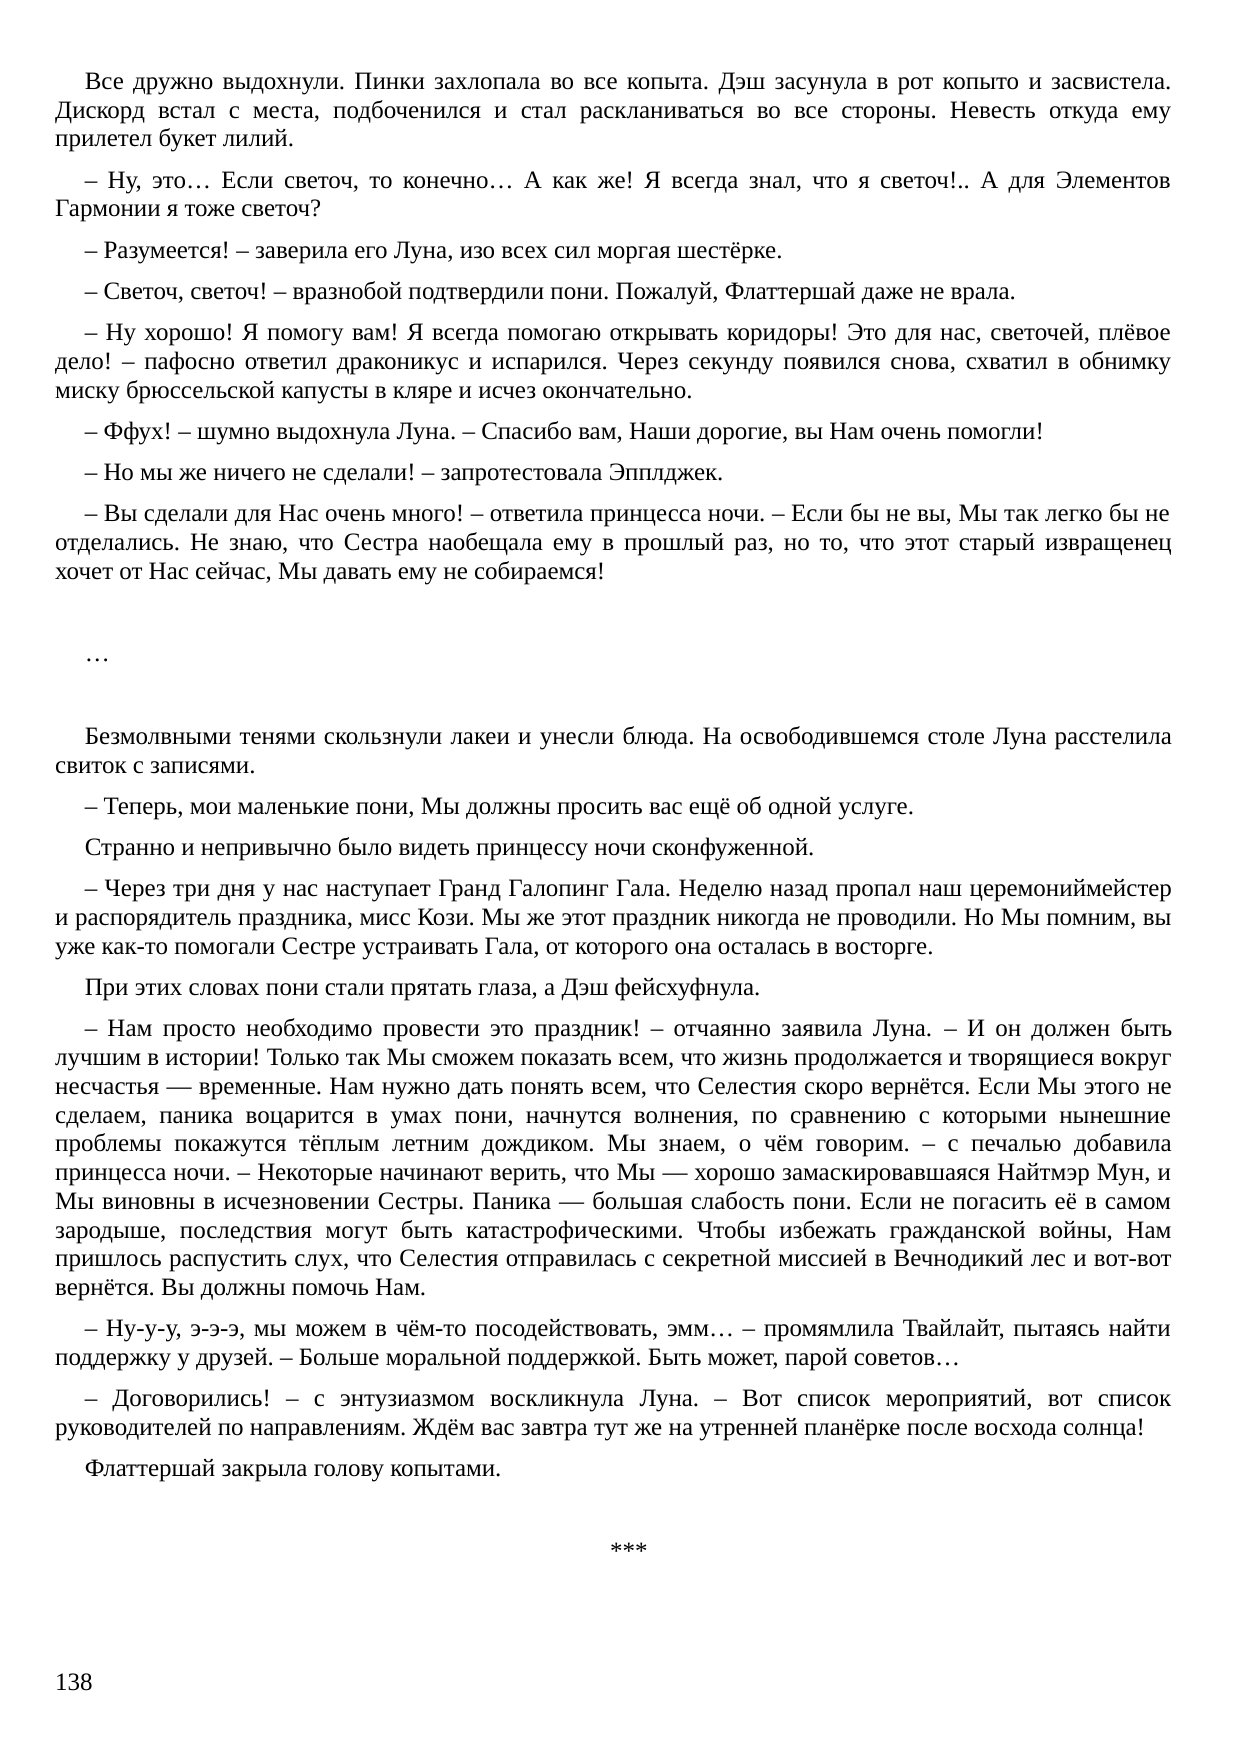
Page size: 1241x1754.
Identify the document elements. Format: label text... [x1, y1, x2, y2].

text При этих словах пони стали прятать глаза, а Дэш фейсхуфнула. [55, 972, 1173, 1001]
text – Через три дня у нас наступает Гранд Галопинг Гала. Неделю назад пропал наш церемониймейстер и распорядитель праздника, мисс Кози. Мы же этот праздник никогда не проводили. Но Мы помним, вы уже как-то помогали Сестре устраивать Гала, от которого она осталась в восторге. [55, 873, 1173, 960]
text – Ну-у-у, э-э-э, мы можем в чём-то посодействовать, эмм… – промямлила Твайлайт, пытаясь найти поддержку у друзей. – Больше моральной поддержкой. Быть может, парой советов… [55, 1313, 1173, 1371]
text – Ну, это… Если светоч, то конечно… А как же! Я всегда знал, что я светоч!.. А для Элементов Гармонии я тоже светоч? [55, 165, 1173, 222]
text – Но мы же ничего не сделали! – запротестовала Эпплджек. [55, 457, 1173, 486]
text … [55, 638, 1173, 667]
text – Ну хорошо! Я помогу вам! Я всегда помогаю открывать коридоры! Это для нас, светочей, плёвое дело! – пафосно ответил драконикус и испарился. Через секунду появился снова, схватил в обнимку миску брюссельской капусты в кляре и исчез окончательно. [55, 317, 1173, 403]
text Все дружно выдохнули. Пинки захлопала во все копыта. Дэш засунула в рот копыто и засвистела. Дискорд встал с места, подбоченился и стал раскланиваться во все стороны. Невесть откуда ему прилетел букет лилий. [55, 66, 1173, 152]
text – Договорились! – с энтузиазмом воскликнула Луна. – Вот список мероприятий, вот список руководителей по направлениям. Ждём вас завтра тут же на утренней планёрке после восхода солнца! [55, 1383, 1173, 1441]
text – Вы сделали для Нас очень много! – ответила принцесса ночи. – Если бы не вы, Мы так легко бы не отделались. Не знаю, что Сестра наобещала ему в прошлый раз, но то, что этот старый извращенец хочет от Нас сейчас, Мы давать ему не собираемся! [55, 498, 1173, 585]
text *** [55, 1536, 1173, 1565]
text Флаттершай закрыла голову копытами. [55, 1453, 1173, 1482]
text – Ффух! – шумно выдохнула Луна. – Спасибо вам, Наши дорогие, вы Нам очень помогли! [55, 416, 1173, 445]
text – Разумеется! – заверила его Луна, изо всех сил моргая шестёрке. [55, 235, 1173, 263]
text – Теперь, мои маленькие пони, Мы должны просить вас ещё об одной услуге. [55, 791, 1173, 820]
text – Нам просто необходимо провести это праздник! – отчаянно заявила Луна. – И он должен быть лучшим в истории! Только так Мы сможем показать всем, что жизнь продолжается и творящиеся вокруг несчастья — временные. Нам нужно дать понять всем, что Селестия скоро вернётся. Если Мы этого не сделаем, паника воцарится в умах пони, начнутся волнения, по сравнению с которыми нынешние проблемы покажутся тёплым летним дождиком. Мы знаем, о чём говорим. – с печалью добавила принцесса ночи. – Некоторые начинают верить, что Мы — хорошо замаскировавшаяся Найтмэр Мун, и Мы виновны в исчезновении Сестры. Паника — большая слабость пони. Если не погасить её в самом зародыше, последствия могут быть катастрофическими. Чтобы избежать гражданской войны, Нам пришлось распустить слух, что Селестия отправилась с секретной миссией в Вечнодикий лес и вот-вот вернётся. Вы должны помочь Нам. [55, 1013, 1173, 1301]
text Безмолвными тенями скользнули лакеи и унесли блюда. На освободившемся столе Луна расстелила свиток с записями. [55, 721, 1173, 778]
text – Светоч, светоч! – вразнобой подтвердили пони. Пожалуй, Флаттершай даже не врала. [55, 276, 1173, 305]
text Странно и непривычно было видеть принцессу ночи сконфуженной. [55, 832, 1173, 861]
